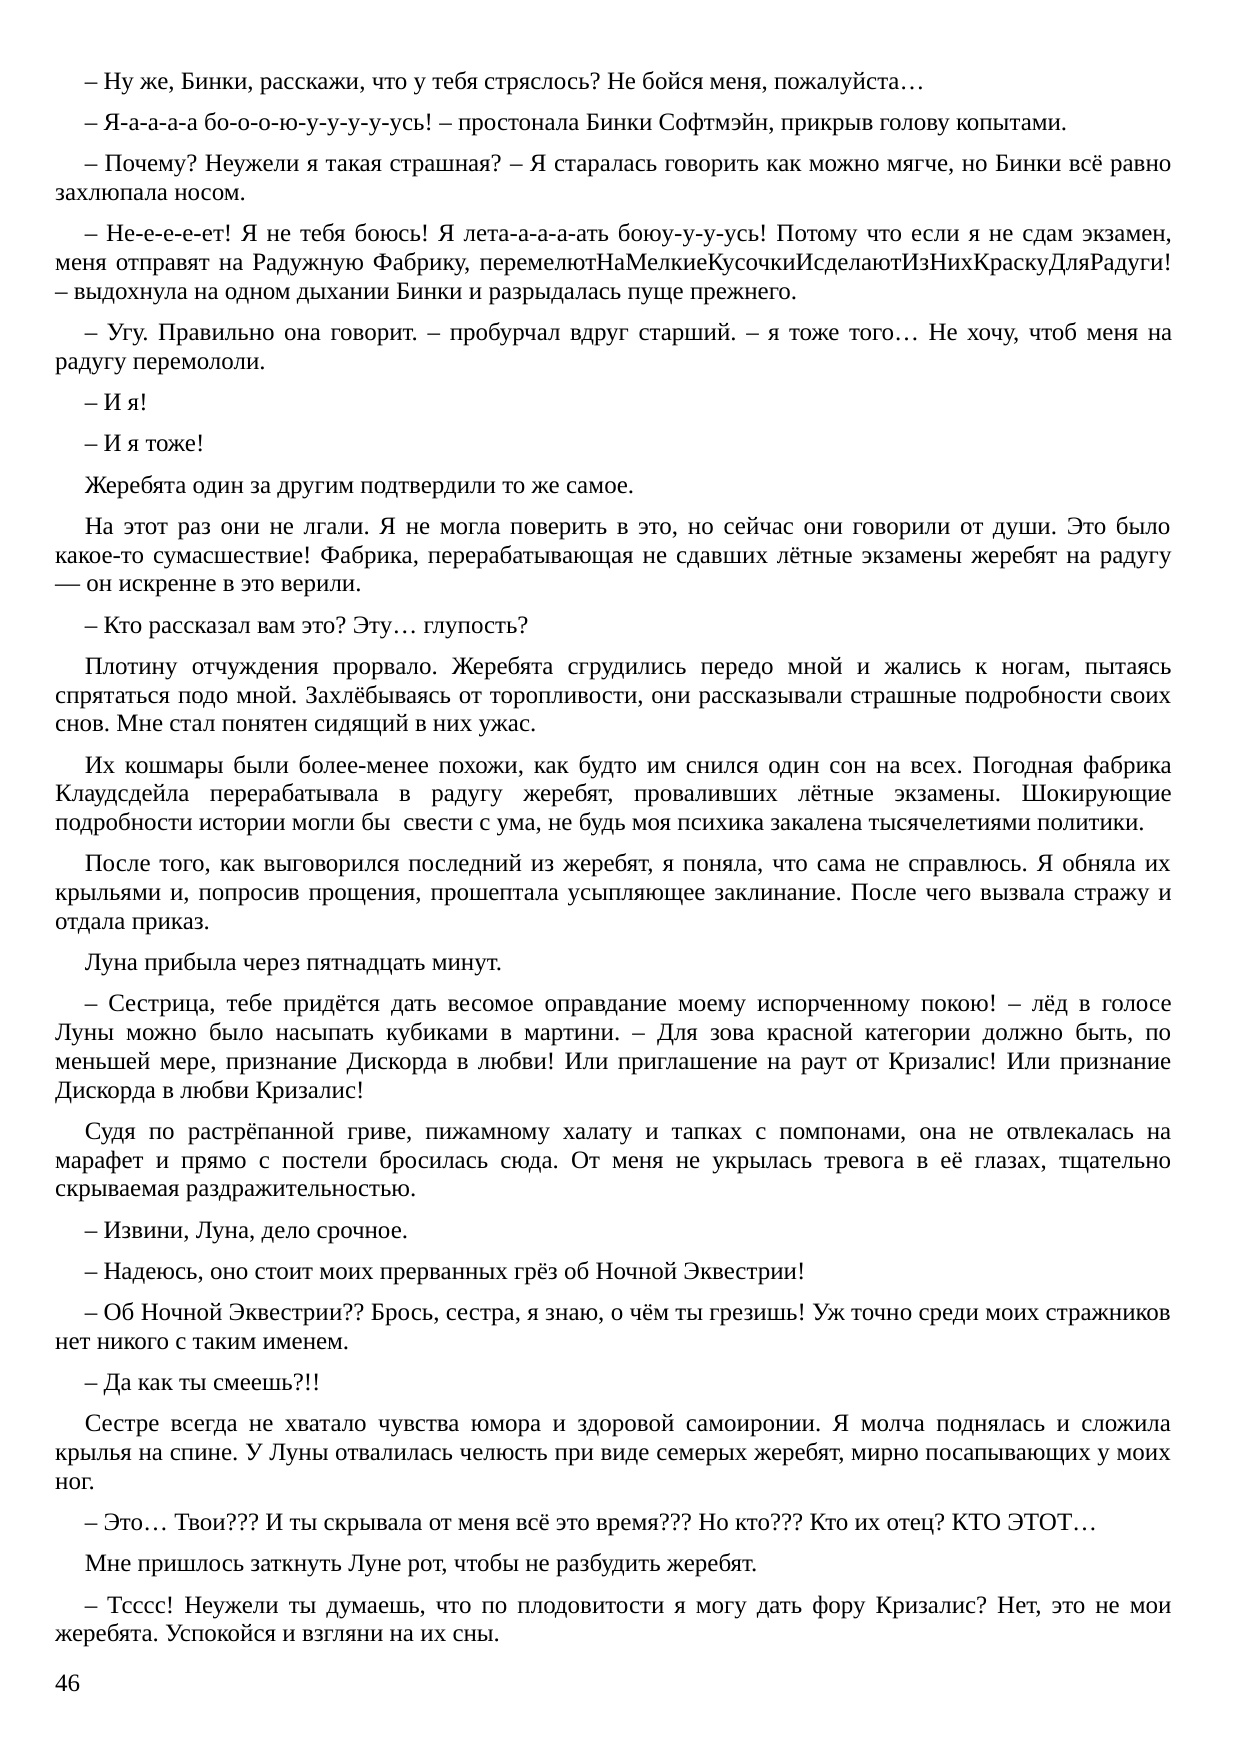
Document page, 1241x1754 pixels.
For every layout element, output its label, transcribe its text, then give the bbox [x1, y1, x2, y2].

text Мне пришлось заткнуть Луне рот, чтобы не разбудить жеребят. [55, 1548, 1173, 1577]
text – Извини, Луна, дело срочное. [55, 1215, 1173, 1243]
text Судя по растрёпанной гриве, пижамному халату и тапках с помпонами, она не отвлекалась на марафет и прямо с постели бросилась сюда. От меня не укрылась тревога в её глазах, тщательно скрываемая раздражительностью. [55, 1116, 1173, 1202]
text – И я! [55, 387, 1173, 416]
text Жеребята один за другим подтвердили то же самое. [55, 470, 1173, 498]
text – Это… Твои??? И ты скрывала от меня всё это время??? Но кто??? Кто их отец? КТО ЭТОТ… [55, 1507, 1173, 1536]
text Их кошмары были более-менее похожи, как будто им снился один сон на всех. Погодная фабрика Клаудсдейла перерабатывала в радугу жеребят, проваливших лётные экзамены. Шокирующие подробности истории могли бы свести с ума, не будь моя психика закалена тысячелетиями политики. [55, 750, 1173, 836]
text – Не-е-е-е-ет! Я не тебя боюсь! Я лета-а-а-а-ать боюу-у-у-усь! Потому что если я не сдам экзамен, меня отправят на Радужную Фабрику, перемелютНаМелкиеКусочкиИсделаютИзНихКраскуДляРадуги! – выдохнула на одном дыхании Бинки и разрыдалась пуще прежнего. [55, 218, 1173, 305]
text Плотину отчуждения прорвало. Жеребята сгрудились передо мной и жались к ногам, пытаясь спрятаться подо мной. Захлёбываясь от торопливости, они рассказывали страшные подробности своих снов. Мне стал понятен сидящий в них ужас. [55, 651, 1173, 737]
text – Кто рассказал вам это? Эту… глупость? [55, 610, 1173, 638]
text – Об Ночной Эквестрии?? Брось, сестра, я знаю, о чём ты грезишь! Уж точно среди моих стражников нет никого с таким именем. [55, 1297, 1173, 1355]
text – И я тоже! [55, 428, 1173, 457]
text Луна прибыла через пятнадцать минут. [55, 947, 1173, 976]
text – Надеюсь, оно стоит моих прерванных грёз об Ночной Эквестрии! [55, 1256, 1173, 1285]
text Сестре всегда не хватало чувства юмора и здоровой самоиронии. Я молча поднялась и сложила крылья на спине. У Луны отвалилась челюсть при виде семерых жеребят, мирно посапывающих у моих ног. [55, 1408, 1173, 1495]
text После того, как выговорился последний из жеребят, я поняла, что сама не справлюсь. Я обняла их крыльями и, попросив прощения, прошептала усыпляющее заклинание. После чего вызвала стражу и отдала приказ. [55, 848, 1173, 935]
text – Ну же, Бинки, расскажи, что у тебя стряслось? Не бойся меня, пожалуйста… [55, 66, 1173, 95]
text – Я-а-а-а-а бо-о-о-ю-у-у-у-у-усь! – простонала Бинки Софтмэйн, прикрыв голову копытами. [55, 107, 1173, 136]
text – Угу. Правильно она говорит. – пробурчал вдруг старший. – я тоже того… Не хочу, чтоб меня на радугу перемололи. [55, 317, 1173, 375]
text – Да как ты смеешь?!! [55, 1367, 1173, 1396]
text – Сестрица, тебе придётся дать весомое оправдание моему испорченному покою! – лёд в голосе Луны можно было насыпать кубиками в мартини. – Для зова красной категории должно быть, по меньшей мере, признание Дискорда в любви! Или приглашение на раут от Кризалис! Или признание Дискорда в любви Кризалис! [55, 988, 1173, 1103]
text – Тсссс! Неужели ты думаешь, что по плодовитости я могу дать фору Кризалис? Нет, это не мои жеребята. Успокойся и взгляни на их сны. [55, 1590, 1173, 1647]
text – Почему? Неужели я такая страшная? – Я старалась говорить как можно мягче, но Бинки всё равно захлюпала носом. [55, 148, 1173, 206]
text На этот раз они не лгали. Я не могла поверить в это, но сейчас они говорили от души. Это было какое-то сумасшествие! Фабрика, перерабатывающая не сдавших лётные экзамены жеребят на радугу — он искренне в это верили. [55, 511, 1173, 597]
